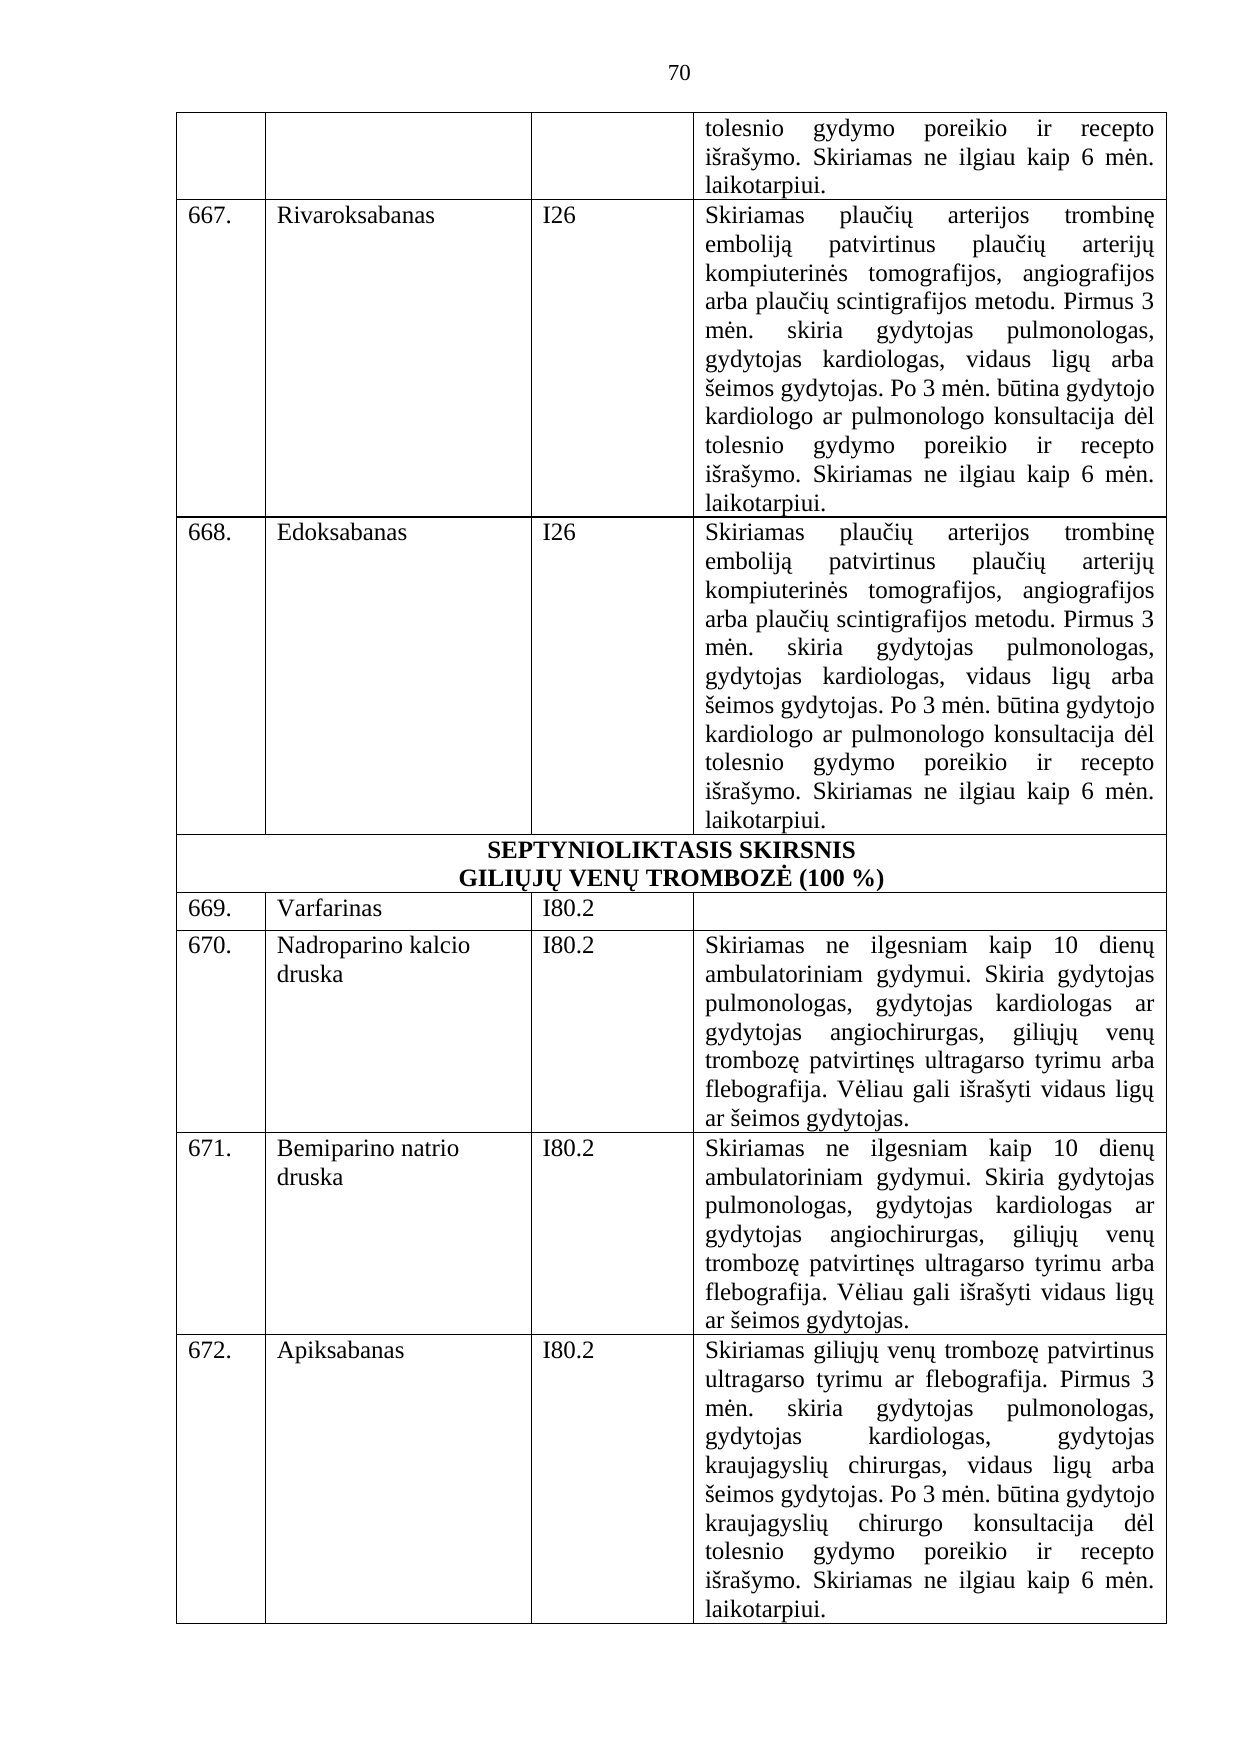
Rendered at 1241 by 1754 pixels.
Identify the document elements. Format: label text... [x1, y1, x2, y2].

table_cell I80.2 [532, 1133, 693, 1334]
table_cell I80.2 [532, 1335, 693, 1623]
table_cell Apiksabanas [266, 1335, 531, 1623]
table_cell I80.2 [532, 893, 693, 929]
table_cell [177, 113, 265, 199]
table_cell 669. [177, 893, 265, 929]
table_cell 667. [177, 200, 265, 516]
table_cell Bemiparino natrio druska [266, 1133, 531, 1334]
table_cell [694, 893, 1166, 929]
table_cell Skiriamas ne ilgesniam kaip 10 dienų ambulatoriniam gydymui. Skiria gydytojas pulmonologas, gydytojas kardiologas ar gydytojas angiochirurgas, giliųjų venų trombozę patvirtinęs ultragarso tyrimu arba flebografija. Vėliau gali išrašyti vidaus ligų ar šeimos gydytojas. [694, 1133, 1166, 1334]
table_cell 668. [177, 518, 265, 834]
table_cell I26 [532, 200, 693, 516]
table_cell [532, 113, 693, 199]
table_cell Skiriamas ne ilgesniam kaip 10 dienų ambulatoriniam gydymui. Skiria gydytojas pulmonologas, gydytojas kardiologas ar gydytojas angiochirurgas, giliųjų venų trombozę patvirtinęs ultragarso tyrimu arba flebografija. Vėliau gali išrašyti vidaus ligų ar šeimos gydytojas. [694, 931, 1166, 1132]
table_cell Rivaroksabanas [266, 200, 531, 516]
table_cell Nadroparino kalcio druska [266, 931, 531, 1132]
table_cell 670. [177, 931, 265, 1132]
table_cell Skiriamas plaučių arterijos trombinę emboliją patvirtinus plaučių arterijų kompiuterinės tomografijos, angiografijos arba plaučių scintigrafijos metodu. Pirmus 3 mėn. skiria gydytojas pulmonologas, gydytojas kardiologas, vidaus ligų arba šeimos gydytojas. Po 3 mėn. būtina gydytojo kardiologo ar pulmonologo konsultacija dėl tolesnio gydymo poreikio ir recepto išrašymo. Skiriamas ne ilgiau kaip 6 mėn. laikotarpiui. [694, 518, 1166, 834]
table_cell I80.2 [532, 931, 693, 1132]
table_cell 672. [177, 1335, 265, 1623]
table_cell I26 [532, 518, 693, 834]
table_cell Skiriamas giliųjų venų trombozę patvirtinus ultragarso tyrimu ar flebografija. Pirmus 3 mėn. skiria gydytojas pulmonologas, gydytojas kardiologas, gydytojas kraujagyslių chirurgas, vidaus ligų arba šeimos gydytojas. Po 3 mėn. būtina gydytojo kraujagyslių chirurgo konsultacija dėl tolesnio gydymo poreikio ir recepto išrašymo. Skiriamas ne ilgiau kaip 6 mėn. laikotarpiui. [694, 1335, 1166, 1623]
table_cell Varfarinas [266, 893, 531, 929]
table_cell Skiriamas plaučių arterijos trombinę emboliją patvirtinus plaučių arterijų kompiuterinės tomografijos, angiografijos arba plaučių scintigrafijos metodu. Pirmus 3 mėn. skiria gydytojas pulmonologas, gydytojas kardiologas, vidaus ligų arba šeimos gydytojas. Po 3 mėn. būtina gydytojo kardiologo ar pulmonologo konsultacija dėl tolesnio gydymo poreikio ir recepto išrašymo. Skiriamas ne ilgiau kaip 6 mėn. laikotarpiui. [694, 200, 1166, 516]
table_cell SEPTYNIOLIKTASIS SKIRSNIS GILIŲJŲ VENŲ TROMBOZĖ (100 %) [177, 835, 1166, 892]
table_cell tolesnio gydymo poreikio ir recepto išrašymo. Skiriamas ne ilgiau kaip 6 mėn. laikotarpiui. [694, 113, 1166, 199]
table_cell [266, 113, 531, 199]
table_cell Edoksabanas [266, 518, 531, 834]
table_cell 671. [177, 1133, 265, 1334]
